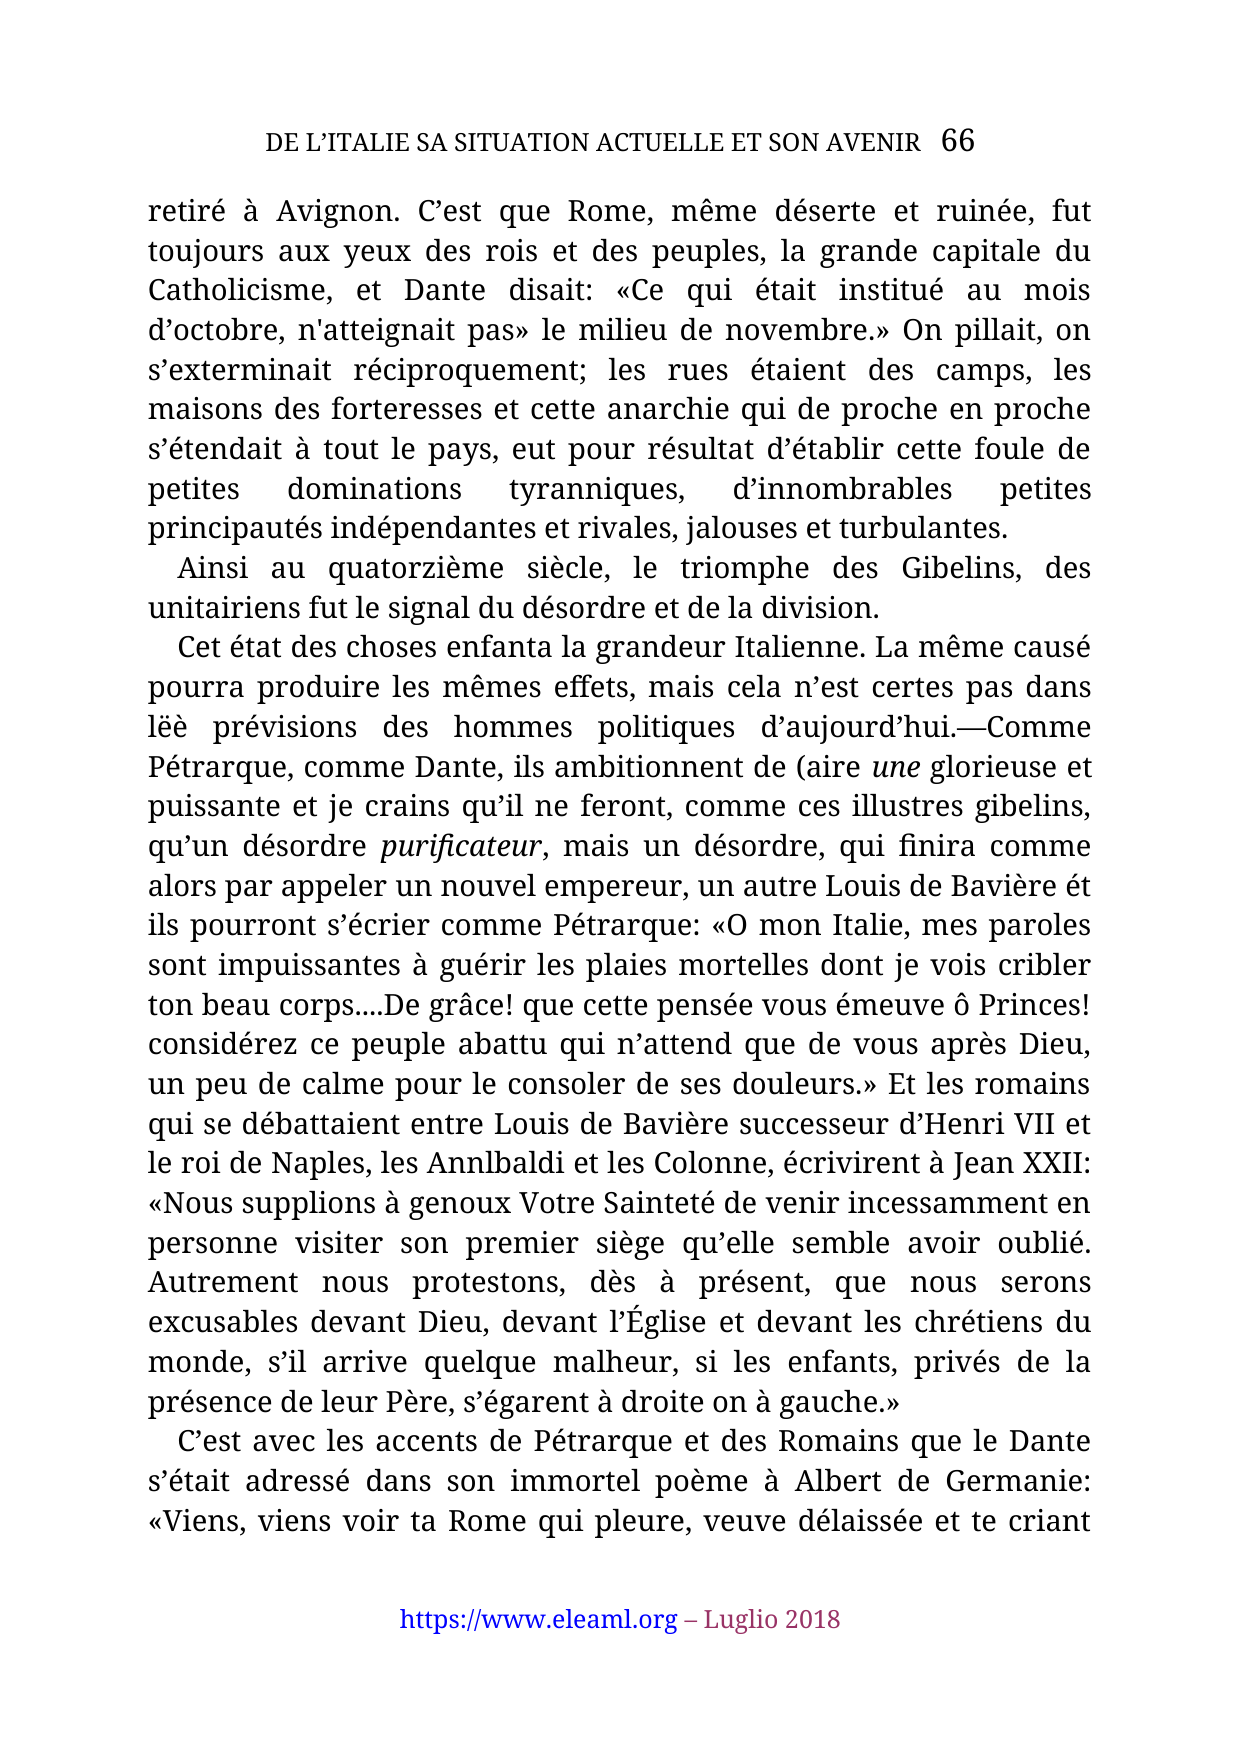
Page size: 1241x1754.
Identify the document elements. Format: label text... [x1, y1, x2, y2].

text retiré à Avignon. C’est que Rome, même déserte et ruinée, fut toujours aux yeux des rois et des peuples, la grande capitale du Catholicisme, et Dante disait: «Ce qui était institué au mois d’octobre, n'atteignait pas» le milieu de novembre.» On pillait, on s’exterminait réciproquement; les rues étaient des camps, les maisons des forteresses et cette anarchie qui de proche en proche s’étendait à tout le pays, eut pour résultat d’établir cette foule de petites dominations tyranniques, d’innombrables petites principautés indépendantes et rivales, jalouses et turbulantes. [148, 190, 1093, 547]
text Ainsi au quatorzième siècle, le triomphe des Gibelins, des unitairiens fut le signal du désordre et de la division. [148, 547, 1093, 627]
text C’est avec les accents de Pétrarque et des Romains que le Dante s’était adressé dans son immortel poème à Albert de Germanie: «Viens, viens voir ta Rome qui pleure, veuve délaissée et te criant [148, 1421, 1093, 1539]
text Cet état des choses enfanta la grandeur Italienne. La même causé pourra produire les mêmes effets, mais cela n’est certes pas dans lëè prévisions des hommes politiques d’aujourd’hui.—Comme Pétrarque, comme Dante, ils ambitionnent de (aire une glorieuse et puissante et je crains qu’il ne feront, comme ces illustres gibelins, qu’un désordre purificateur, mais un désordre, qui finira comme alors par appeler un nouvel empereur, un autre Louis de Bavière ét ils pourront s’écrier comme Pétrarque: «O mon Italie, mes paroles sont impuissantes à guérir les plaies mortelles dont je vois cribler ton beau corps....De grâce! que cette pensée vous émeuve ô Princes! considérez ce peuple abattu qui n’attend que de vous après Dieu, un peu de calme pour le consoler de ses douleurs.» Et les romains qui se débattaient entre Louis de Bavière successeur d’Henri VII et le roi de Naples, les Annlbaldi et les Colonne, écrivirent à Jean XXII: «Nous supplions à genoux Votre Sainteté de venir incessamment en personne visiter son premier siège qu’elle semble avoir oublié. Autrement nous protestons, dès à présent, que nous serons excusables devant Dieu, devant l’Église et devant les chrétiens du monde, s’il arrive quelque malheur, si les enfants, privés de la présence de leur Père, s’égarent à droite on à gauche.» [148, 627, 1093, 1421]
